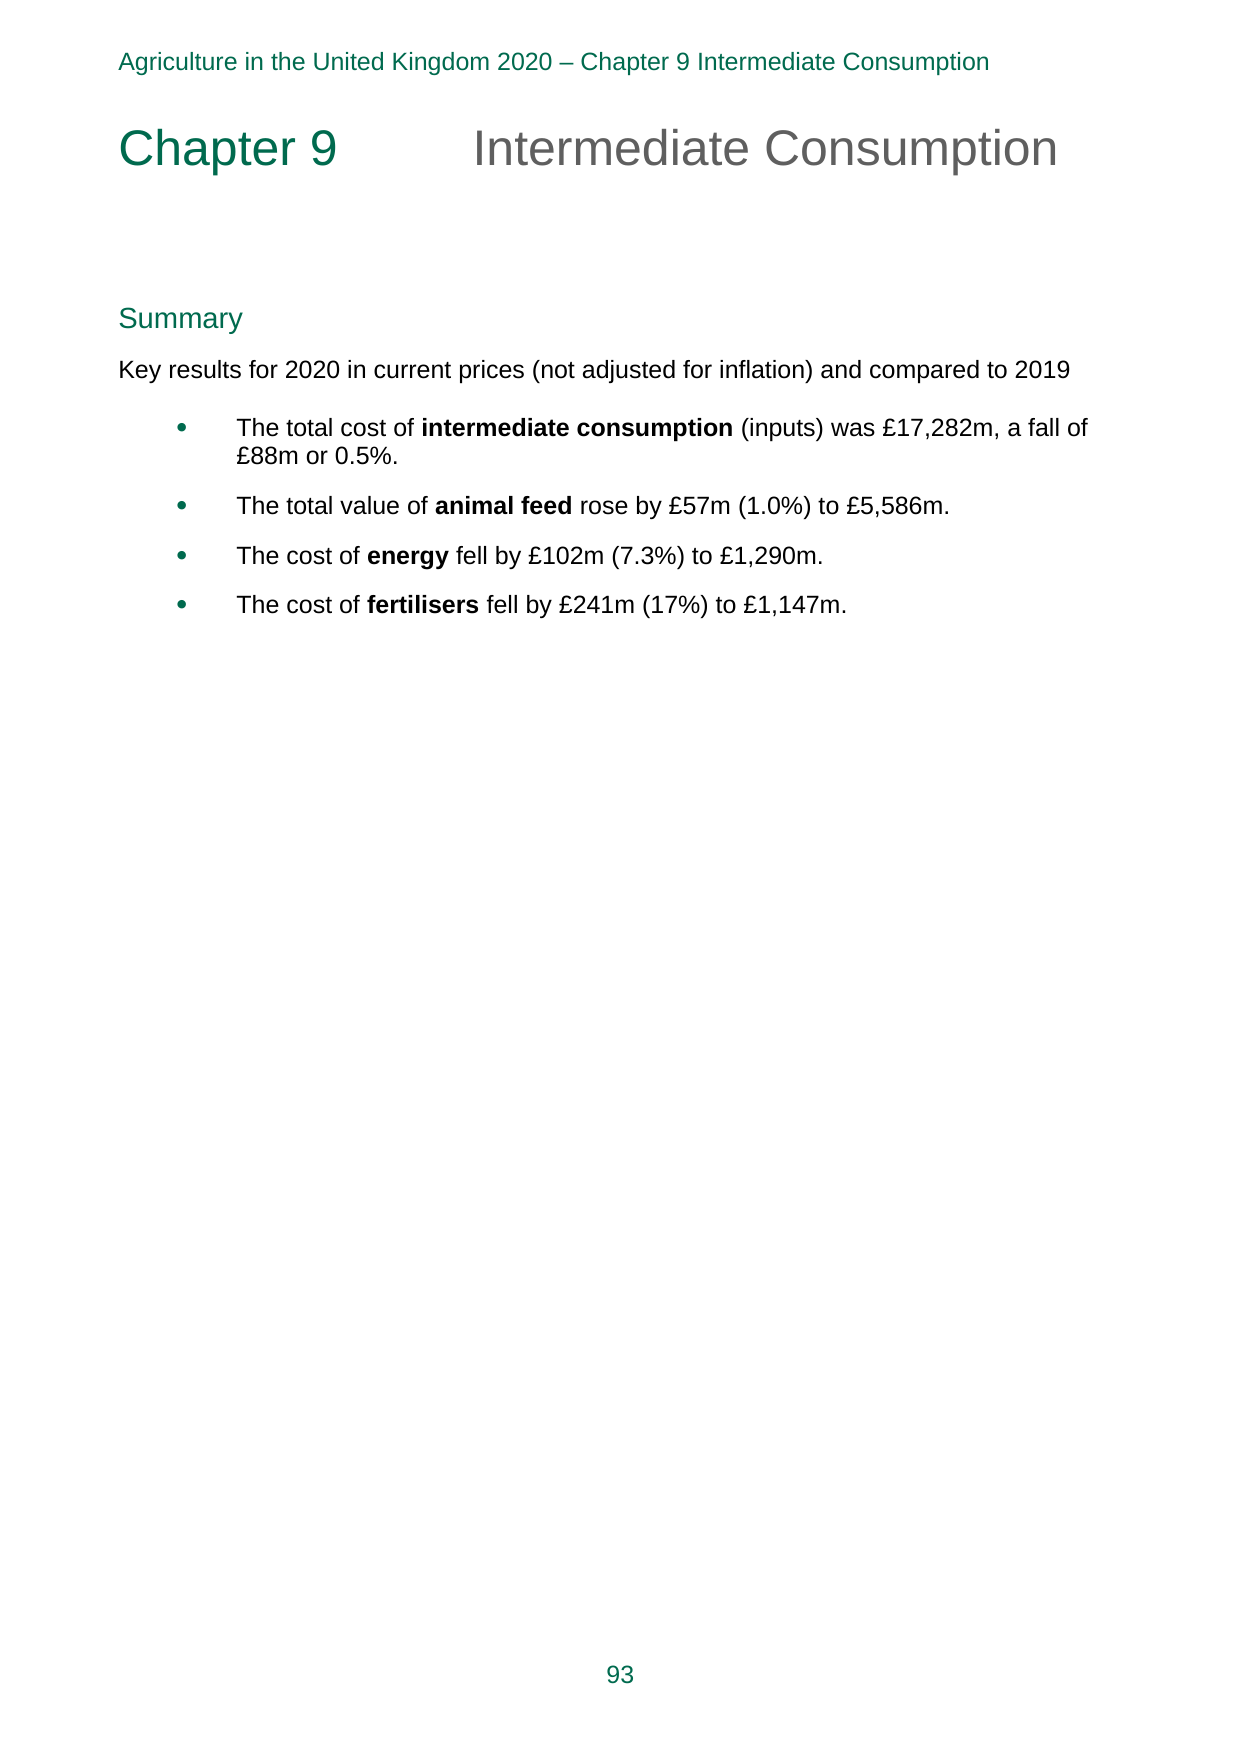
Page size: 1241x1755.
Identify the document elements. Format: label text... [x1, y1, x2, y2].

list The total value of animal feed rose by £57m (1.0%) to £5,586m. [177, 491, 1122, 520]
list The cost of energy fell by £102m (7.3%) to £1,290m. [177, 541, 1122, 569]
subtitle Chapter 9 Intermediate Consumption [118, 118, 1122, 176]
subtitle Summary [118, 301, 1122, 334]
list The cost of fertilisers fell by £241m (17%) to £1,147m. [177, 590, 1122, 619]
list The total cost of intermediate consumption (inputs) was £17,282m, a fall of £88m or 0.5%. [177, 412, 1122, 470]
text Key results for 2020 in current prices (not adjusted for inflation) and compared to 2019 [118, 355, 1122, 384]
